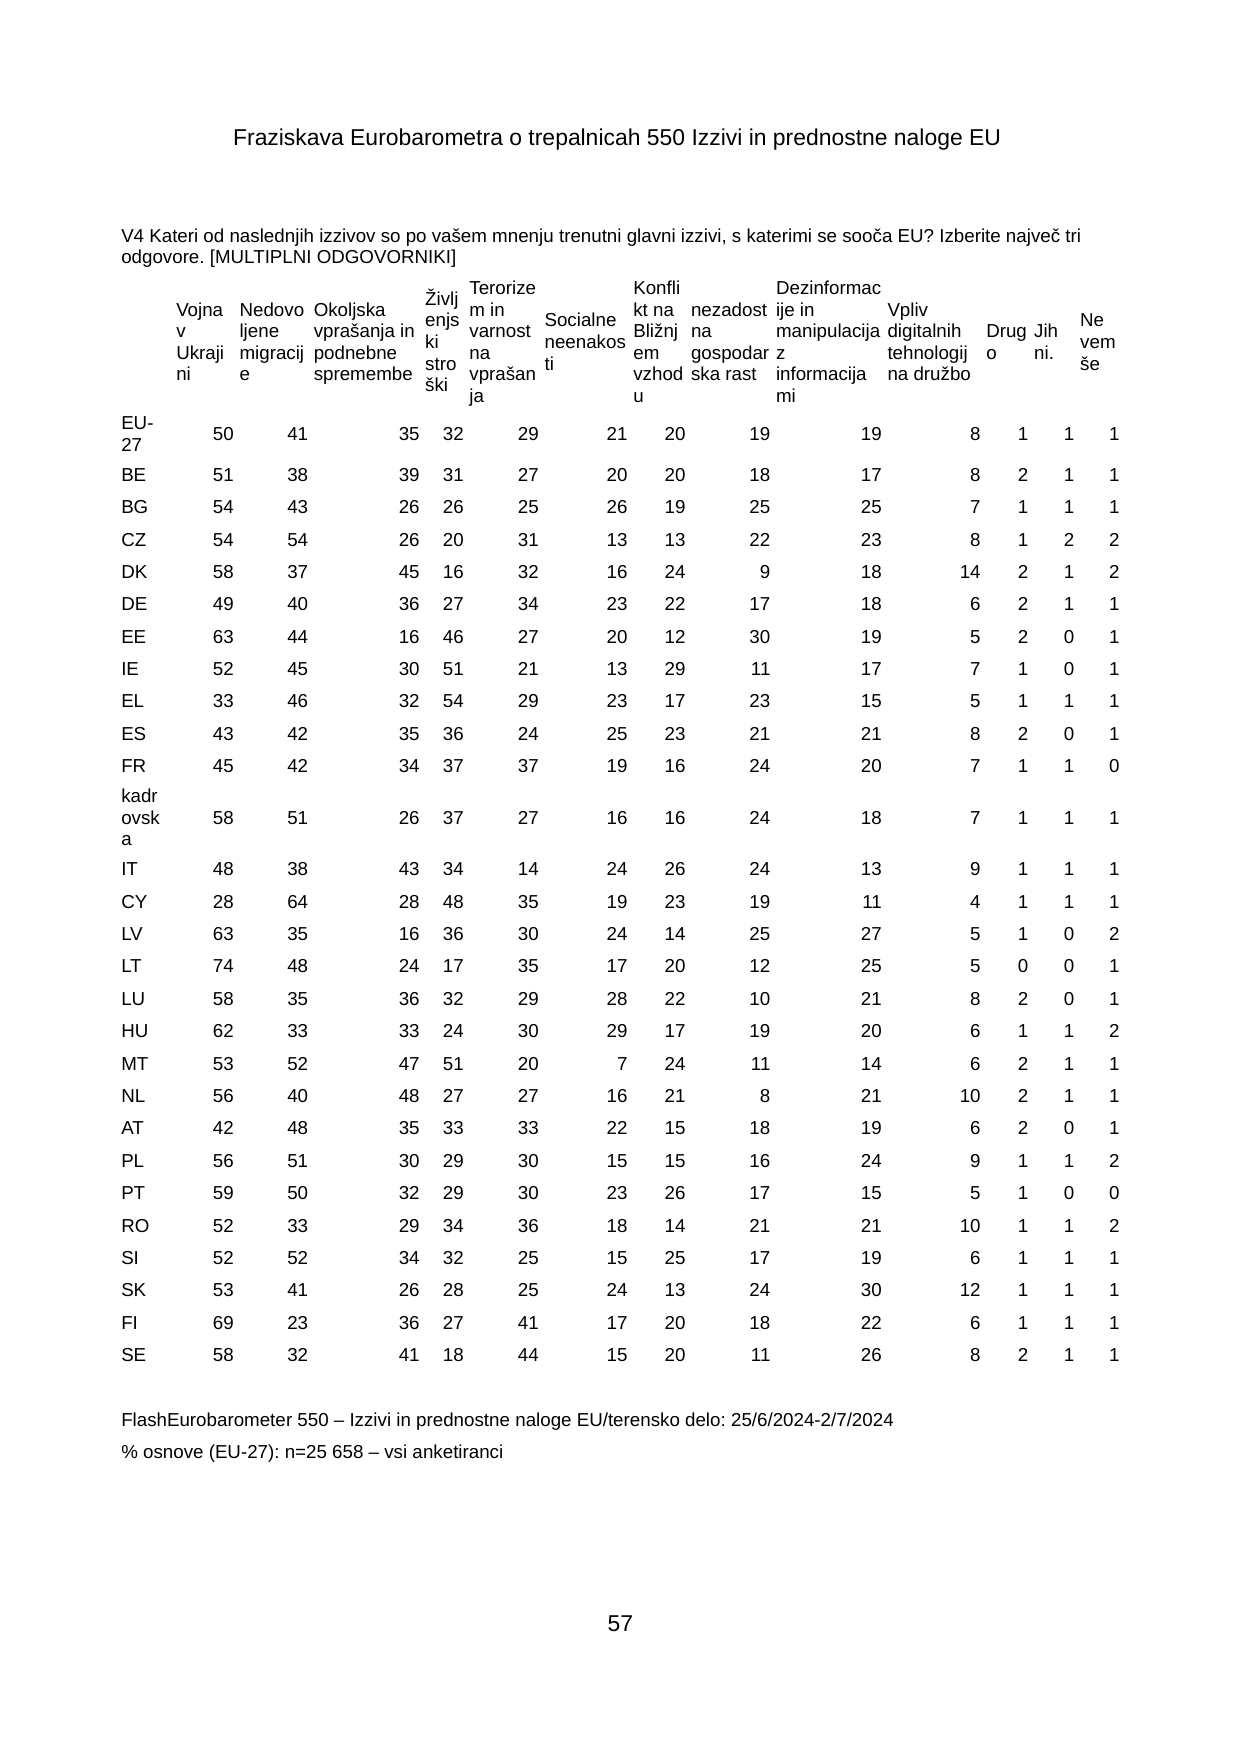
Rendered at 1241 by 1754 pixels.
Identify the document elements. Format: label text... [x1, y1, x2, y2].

table_cell 53 [173, 1274, 236, 1306]
table_cell 34 [311, 1241, 422, 1274]
table_cell 43 [236, 491, 311, 523]
table_cell 18 [688, 458, 773, 491]
table_cell 52 [236, 1241, 311, 1274]
table_cell BE [118, 458, 166, 491]
table_cell 7 [884, 750, 983, 782]
table_cell 1 [983, 1209, 1031, 1241]
table_cell 25 [466, 491, 541, 523]
table_cell 27 [466, 620, 541, 652]
table_cell 26 [541, 491, 630, 523]
table_cell 53 [173, 1047, 236, 1079]
table_cell 33 [173, 685, 236, 717]
table_cell 12 [688, 950, 773, 982]
table_cell 32 [236, 1339, 311, 1371]
table_cell 16 [311, 620, 422, 652]
table_cell 0 [1031, 1177, 1077, 1209]
table_cell 2 [983, 555, 1031, 588]
table_cell 51 [422, 653, 466, 685]
table_cell 1 [983, 782, 1031, 853]
table_cell [688, 1371, 773, 1403]
table_cell 5 [884, 620, 983, 652]
table_cell 6 [884, 1112, 983, 1144]
table_cell 1 [1077, 782, 1122, 853]
table_cell 16 [541, 782, 630, 853]
table_cell 63 [173, 918, 236, 950]
table_cell Konflikt na Bližnjem vzhodu [630, 274, 688, 409]
table_cell 17 [688, 1177, 773, 1209]
table_cell 29 [311, 1209, 422, 1241]
table_cell 45 [311, 555, 422, 588]
table_cell 9 [884, 853, 983, 885]
table_cell [173, 1371, 236, 1403]
table_cell 23 [236, 1306, 311, 1338]
table_cell 17 [630, 1015, 688, 1047]
table_cell 17 [541, 950, 630, 982]
table_cell DE [118, 588, 166, 620]
table_cell Nedovoljene migracije [236, 274, 311, 409]
table_cell 1 [1077, 409, 1122, 458]
table_cell 35 [466, 885, 541, 917]
table_cell 36 [466, 1209, 541, 1241]
table_cell HU [118, 1015, 166, 1047]
table_cell [166, 1371, 173, 1403]
table_cell [118, 274, 166, 409]
table_cell 2 [983, 588, 1031, 620]
table_cell 45 [173, 750, 236, 782]
table_cell 19 [541, 750, 630, 782]
table_cell 35 [466, 950, 541, 982]
table_cell 24 [688, 750, 773, 782]
table_cell 34 [422, 1209, 466, 1241]
table_cell 1 [1031, 853, 1077, 885]
table_cell 14 [630, 1209, 688, 1241]
table_cell 23 [630, 885, 688, 917]
table_cell 7 [884, 653, 983, 685]
table_cell 27 [422, 588, 466, 620]
table_cell FlashEurobarometer 550 – Izzivi in prednostne naloge EU/terensko delo: 25/6/2024-2/7/2024 [118, 1403, 1122, 1436]
table_cell 17 [541, 1306, 630, 1338]
table_cell 26 [311, 523, 422, 555]
table_cell BG [118, 491, 166, 523]
table_cell 21 [773, 717, 884, 750]
table_cell 2 [983, 620, 1031, 652]
table_cell IT [118, 853, 166, 885]
table_cell 25 [773, 950, 884, 982]
table_cell 10 [884, 1209, 983, 1241]
table_cell 6 [884, 1306, 983, 1338]
table_cell 20 [630, 409, 688, 458]
table_cell 29 [466, 982, 541, 1014]
table_cell 36 [311, 588, 422, 620]
table_cell 29 [466, 409, 541, 458]
table_cell 1 [1031, 1306, 1077, 1338]
table_cell 21 [773, 982, 884, 1014]
table_cell 29 [541, 1015, 630, 1047]
table_cell 40 [236, 588, 311, 620]
table_cell 2 [1077, 523, 1122, 555]
table_cell 15 [630, 1144, 688, 1177]
table_cell 26 [773, 1339, 884, 1371]
table_cell 44 [466, 1339, 541, 1371]
table_cell 37 [236, 555, 311, 588]
table_cell [166, 1274, 173, 1306]
table_cell [166, 1015, 173, 1047]
table_cell 1 [983, 1306, 1031, 1338]
table_cell 29 [466, 685, 541, 717]
table_cell AT [118, 1112, 166, 1144]
table_cell 6 [884, 1015, 983, 1047]
table_cell 11 [688, 1047, 773, 1079]
table_cell 19 [773, 620, 884, 652]
table_cell 16 [630, 750, 688, 782]
table_cell [166, 458, 173, 491]
table_cell 10 [884, 1079, 983, 1112]
table_cell 28 [173, 885, 236, 917]
table_cell 18 [688, 1112, 773, 1144]
table_cell 0 [1077, 1177, 1122, 1209]
table_cell 37 [422, 782, 466, 853]
table_cell 26 [311, 782, 422, 853]
table_cell 24 [630, 555, 688, 588]
table_cell 17 [773, 653, 884, 685]
table_cell 1 [983, 1274, 1031, 1306]
table_cell 1 [1077, 620, 1122, 652]
table_cell 62 [173, 1015, 236, 1047]
table_cell 1 [1077, 1274, 1122, 1306]
table_cell SE [118, 1339, 166, 1371]
table_cell LT [118, 950, 166, 982]
table_cell 2 [983, 1079, 1031, 1112]
table_cell 19 [773, 1112, 884, 1144]
table_cell 25 [541, 717, 630, 750]
table_cell 2 [1077, 1144, 1122, 1177]
table_cell 48 [236, 1112, 311, 1144]
table_cell ES [118, 717, 166, 750]
table_cell 1 [983, 1177, 1031, 1209]
table_cell 15 [541, 1144, 630, 1177]
table_cell 33 [236, 1209, 311, 1241]
table_cell 25 [688, 491, 773, 523]
table_cell 18 [773, 588, 884, 620]
table_cell 39 [311, 458, 422, 491]
table_cell EE [118, 620, 166, 652]
table_cell 17 [773, 458, 884, 491]
table_cell Terorizem in varnostna vprašanja [466, 274, 541, 409]
table_cell 18 [773, 782, 884, 853]
table_cell 23 [688, 685, 773, 717]
table_cell 33 [236, 1015, 311, 1047]
table_cell 2 [1077, 1015, 1122, 1047]
table_cell 2 [1077, 1209, 1122, 1241]
table_cell 20 [630, 1339, 688, 1371]
table_cell [166, 750, 173, 782]
table_cell 1 [1031, 409, 1077, 458]
table_cell 11 [688, 1339, 773, 1371]
table_cell 0 [1031, 717, 1077, 750]
table_cell 26 [311, 491, 422, 523]
table_cell 34 [466, 588, 541, 620]
table_cell [166, 853, 173, 885]
table_cell 2 [983, 1112, 1031, 1144]
table_cell [166, 588, 173, 620]
table_cell Drugo [983, 274, 1031, 409]
table_cell 22 [773, 1306, 884, 1338]
table_cell 38 [236, 853, 311, 885]
table_cell Ne vem še [1077, 274, 1122, 409]
table_cell 1 [1031, 1047, 1077, 1079]
table_cell 23 [541, 1177, 630, 1209]
table_cell 0 [1031, 1112, 1077, 1144]
table_cell 11 [688, 653, 773, 685]
table_cell 24 [541, 918, 630, 950]
table_cell Vojna v Ukrajini [173, 274, 236, 409]
table_cell 1 [1031, 1209, 1077, 1241]
table_cell 36 [422, 918, 466, 950]
table_cell 19 [630, 491, 688, 523]
table_cell 41 [311, 1339, 422, 1371]
table_cell 29 [422, 1144, 466, 1177]
table_cell 22 [630, 588, 688, 620]
table_cell 1 [983, 409, 1031, 458]
table_cell [166, 982, 173, 1014]
table_cell MT [118, 1047, 166, 1079]
table_cell 19 [688, 885, 773, 917]
table_cell 12 [884, 1274, 983, 1306]
table_cell [166, 1047, 173, 1079]
table_cell 29 [422, 1177, 466, 1209]
table_cell 20 [541, 458, 630, 491]
table_cell 26 [422, 491, 466, 523]
table_cell 1 [1031, 685, 1077, 717]
table_cell 25 [466, 1241, 541, 1274]
table_cell 24 [422, 1015, 466, 1047]
table_cell [166, 918, 173, 950]
table_cell 19 [773, 1241, 884, 1274]
table_cell 48 [173, 853, 236, 885]
table_cell 17 [688, 1241, 773, 1274]
table_cell 37 [422, 750, 466, 782]
table_cell 46 [236, 685, 311, 717]
table_cell 32 [422, 982, 466, 1014]
table_cell 15 [773, 685, 884, 717]
table_cell 38 [236, 458, 311, 491]
table_cell 58 [173, 555, 236, 588]
table_cell 2 [1077, 555, 1122, 588]
table_cell Okoljska vprašanja in podnebne spremembe [311, 274, 422, 409]
table_cell EL [118, 685, 166, 717]
table_cell 22 [630, 982, 688, 1014]
table_cell [884, 1371, 983, 1403]
table_cell Jih ni. [1031, 274, 1077, 409]
table_cell 14 [466, 853, 541, 885]
table_cell 21 [630, 1079, 688, 1112]
table_cell 0 [1031, 918, 1077, 950]
table_cell 19 [773, 409, 884, 458]
table_cell 2 [983, 717, 1031, 750]
table_cell 30 [773, 1274, 884, 1306]
table_cell 21 [773, 1209, 884, 1241]
table_cell 30 [466, 918, 541, 950]
table_cell 1 [983, 885, 1031, 917]
table_cell 1 [1077, 1047, 1122, 1079]
table_cell 48 [311, 1079, 422, 1112]
table_cell 4 [884, 885, 983, 917]
table_cell 17 [630, 685, 688, 717]
table_cell [166, 950, 173, 982]
table_cell 31 [466, 523, 541, 555]
table_cell 32 [466, 555, 541, 588]
table_cell 52 [173, 1241, 236, 1274]
table_cell 5 [884, 685, 983, 717]
table_cell 30 [466, 1015, 541, 1047]
table_cell 25 [773, 491, 884, 523]
table_cell 26 [630, 1177, 688, 1209]
table_cell 30 [688, 620, 773, 652]
table_cell 20 [630, 458, 688, 491]
table_cell 34 [311, 750, 422, 782]
table_cell 1 [1031, 491, 1077, 523]
table_cell 51 [173, 458, 236, 491]
table_cell 54 [173, 491, 236, 523]
table_cell 19 [688, 409, 773, 458]
table_cell 59 [173, 1177, 236, 1209]
table_cell 1 [1031, 750, 1077, 782]
table_cell 1 [1031, 1015, 1077, 1047]
table_cell LU [118, 982, 166, 1014]
table_cell 1 [983, 491, 1031, 523]
table_cell 14 [773, 1047, 884, 1079]
table_cell 20 [630, 1306, 688, 1338]
table_cell 50 [173, 409, 236, 458]
table_cell 37 [466, 750, 541, 782]
table_cell 41 [236, 1274, 311, 1306]
table_cell 24 [311, 950, 422, 982]
table_cell 36 [311, 1306, 422, 1338]
table_cell 1 [1077, 1306, 1122, 1338]
table_cell [1077, 1371, 1122, 1403]
table_cell 1 [983, 918, 1031, 950]
table_cell 11 [773, 885, 884, 917]
table_cell 49 [173, 588, 236, 620]
table_cell 13 [630, 523, 688, 555]
table_cell 17 [688, 588, 773, 620]
table_cell 24 [630, 1047, 688, 1079]
table_cell [166, 523, 173, 555]
table_cell 2 [1077, 918, 1122, 950]
table_cell 1 [1077, 1112, 1122, 1144]
table_cell 18 [688, 1306, 773, 1338]
table_cell [773, 1371, 884, 1403]
table_cell [166, 1241, 173, 1274]
table_cell 2 [983, 458, 1031, 491]
table_cell 15 [541, 1241, 630, 1274]
table_cell 1 [1031, 458, 1077, 491]
table_cell 1 [1077, 653, 1122, 685]
table_cell 7 [884, 782, 983, 853]
table_cell 28 [311, 885, 422, 917]
table_cell 35 [236, 918, 311, 950]
table_cell 2 [1031, 523, 1077, 555]
table_cell 1 [983, 1015, 1031, 1047]
table_cell 16 [422, 555, 466, 588]
table_cell 24 [688, 853, 773, 885]
table_cell 1 [1031, 1274, 1077, 1306]
table_cell 27 [466, 1079, 541, 1112]
table_cell 26 [311, 1274, 422, 1306]
table_cell 58 [173, 982, 236, 1014]
table_cell 20 [773, 1015, 884, 1047]
table_cell [166, 1144, 173, 1177]
table_cell 7 [541, 1047, 630, 1079]
table_cell [166, 620, 173, 652]
table_cell 25 [630, 1241, 688, 1274]
table_cell 54 [173, 523, 236, 555]
table_cell FI [118, 1306, 166, 1338]
table_cell 58 [173, 782, 236, 853]
table_cell [311, 1371, 422, 1403]
table_cell 41 [466, 1306, 541, 1338]
table_cell 5 [884, 1177, 983, 1209]
table_cell 0 [1031, 653, 1077, 685]
table_cell 1 [1031, 1241, 1077, 1274]
table_cell 25 [466, 1274, 541, 1306]
table_cell 24 [688, 782, 773, 853]
table_cell 47 [311, 1047, 422, 1079]
table_cell 18 [541, 1209, 630, 1241]
table_cell 29 [630, 653, 688, 685]
table_cell 13 [773, 853, 884, 885]
table_cell [118, 1371, 166, 1403]
table_cell 33 [466, 1112, 541, 1144]
table_cell 1 [1077, 885, 1122, 917]
table_cell [1031, 1371, 1077, 1403]
table_cell 1 [1031, 1339, 1077, 1371]
table_cell 58 [173, 1339, 236, 1371]
table_cell 30 [466, 1177, 541, 1209]
table_cell 1 [983, 1241, 1031, 1274]
table_cell 35 [311, 409, 422, 458]
table_cell 15 [773, 1177, 884, 1209]
table_cell 7 [884, 491, 983, 523]
table_cell 42 [173, 1112, 236, 1144]
table_cell 0 [983, 950, 1031, 982]
table_cell 14 [630, 918, 688, 950]
table_cell Dezinformacije in manipulacija z informacijami [773, 274, 884, 409]
table_cell 24 [541, 853, 630, 885]
table_cell % osnove (EU-27): n=25 658 – vsi anketiranci [118, 1436, 1122, 1468]
table_cell 34 [422, 853, 466, 885]
table_cell 14 [884, 555, 983, 588]
table_cell 20 [773, 750, 884, 782]
table_cell 1 [1031, 1079, 1077, 1112]
table_cell 42 [236, 750, 311, 782]
table_cell 6 [884, 588, 983, 620]
table_cell 16 [630, 782, 688, 853]
table_cell 19 [688, 1015, 773, 1047]
table_cell 44 [236, 620, 311, 652]
table_cell 46 [422, 620, 466, 652]
table_cell 51 [422, 1047, 466, 1079]
table_cell 1 [1031, 588, 1077, 620]
table_cell 6 [884, 1241, 983, 1274]
table_cell 56 [173, 1144, 236, 1177]
table_cell 32 [422, 1241, 466, 1274]
table_cell 1 [1031, 555, 1077, 588]
table_cell 21 [688, 717, 773, 750]
table_cell 20 [466, 1047, 541, 1079]
table_cell 27 [773, 918, 884, 950]
table_cell 36 [422, 717, 466, 750]
table_cell 52 [173, 1209, 236, 1241]
table_cell 20 [422, 523, 466, 555]
table_cell 13 [541, 653, 630, 685]
table_cell 5 [884, 918, 983, 950]
table_cell 6 [884, 1047, 983, 1079]
table_cell 28 [541, 982, 630, 1014]
table_header V4 Kateri od naslednjih izzivov so po vašem mnenju trenutni glavni izzivi, s katerimi se sooča EU? Izberite največ tri odgovore. [MULTIPLNI ODGOVORNIKI] [118, 218, 1122, 274]
table_cell 69 [173, 1306, 236, 1338]
table_cell 27 [422, 1079, 466, 1112]
table_cell 8 [884, 982, 983, 1014]
table_cell [466, 1371, 541, 1403]
table_cell 24 [466, 717, 541, 750]
table_cell 1 [1077, 685, 1122, 717]
table_cell Življenjski stroški [422, 274, 466, 409]
table_cell 1 [983, 853, 1031, 885]
table_cell 22 [541, 1112, 630, 1144]
table_cell 24 [688, 1274, 773, 1306]
table_cell LV [118, 918, 166, 950]
table_cell [541, 1371, 630, 1403]
table_cell SK [118, 1274, 166, 1306]
table_cell 40 [236, 1079, 311, 1112]
table_cell 1 [1077, 458, 1122, 491]
table_cell 24 [773, 1144, 884, 1177]
table_cell 36 [311, 982, 422, 1014]
table_cell RO [118, 1209, 166, 1241]
table_cell 9 [688, 555, 773, 588]
table_cell 50 [236, 1177, 311, 1209]
table_cell 54 [422, 685, 466, 717]
table_cell 30 [311, 653, 422, 685]
table_cell 1 [1077, 1241, 1122, 1274]
table_cell 9 [884, 1144, 983, 1177]
table_cell [166, 491, 173, 523]
table_cell 8 [884, 409, 983, 458]
table_cell [166, 1306, 173, 1338]
table_cell 0 [1031, 982, 1077, 1014]
table_cell 2 [983, 1047, 1031, 1079]
table_cell 28 [422, 1274, 466, 1306]
table_cell 24 [541, 1274, 630, 1306]
table_cell [166, 1079, 173, 1112]
table_cell 16 [688, 1144, 773, 1177]
table_cell 42 [236, 717, 311, 750]
table_cell 16 [541, 555, 630, 588]
table_cell 2 [983, 1339, 1031, 1371]
table_cell 52 [236, 1047, 311, 1079]
table_cell 33 [422, 1112, 466, 1144]
table_cell 30 [311, 1144, 422, 1177]
table_cell 21 [466, 653, 541, 685]
table_cell NL [118, 1079, 166, 1112]
table_cell 20 [541, 620, 630, 652]
table_cell 13 [630, 1274, 688, 1306]
table_cell 25 [688, 918, 773, 950]
table_cell [166, 717, 173, 750]
table_cell [166, 1177, 173, 1209]
table_cell 27 [466, 782, 541, 853]
table_cell 2 [983, 982, 1031, 1014]
table_cell 1 [1031, 782, 1077, 853]
table_cell [166, 1112, 173, 1144]
table_cell 27 [422, 1306, 466, 1338]
table_cell 10 [688, 982, 773, 1014]
table_cell 22 [688, 523, 773, 555]
table_cell 31 [422, 458, 466, 491]
table_cell 74 [173, 950, 236, 982]
table_cell 43 [311, 853, 422, 885]
table_cell [422, 1371, 466, 1403]
table_cell 1 [1077, 717, 1122, 750]
table_cell SI [118, 1241, 166, 1274]
table_cell 17 [422, 950, 466, 982]
table_cell 18 [422, 1339, 466, 1371]
table_cell 12 [630, 620, 688, 652]
table_cell 33 [311, 1015, 422, 1047]
table_cell [166, 685, 173, 717]
table_cell [166, 555, 173, 588]
table_cell [166, 782, 173, 853]
table_cell 48 [422, 885, 466, 917]
table_cell 35 [311, 1112, 422, 1144]
table_cell EU-27 [118, 409, 166, 458]
table_cell CZ [118, 523, 166, 555]
table_cell 23 [773, 523, 884, 555]
table_cell 48 [236, 950, 311, 982]
table_cell 8 [884, 523, 983, 555]
table_cell 35 [311, 717, 422, 750]
table_cell DK [118, 555, 166, 588]
table_cell 1 [1031, 1144, 1077, 1177]
table_cell 41 [236, 409, 311, 458]
table_cell 1 [983, 750, 1031, 782]
table_cell 30 [466, 1144, 541, 1177]
table_cell 1 [1077, 853, 1122, 885]
table_cell kadrovska [118, 782, 166, 853]
table_cell 52 [173, 653, 236, 685]
table_cell 8 [884, 458, 983, 491]
table_cell [166, 885, 173, 917]
table_cell FR [118, 750, 166, 782]
table_cell 8 [688, 1079, 773, 1112]
table_cell 18 [773, 555, 884, 588]
table_cell [166, 1209, 173, 1241]
table_cell 23 [541, 685, 630, 717]
table_cell Vpliv digitalnih tehnologij na družbo [884, 274, 983, 409]
table_cell 15 [541, 1339, 630, 1371]
table_cell 1 [1077, 491, 1122, 523]
table_cell 35 [236, 982, 311, 1014]
table_cell 51 [236, 782, 311, 853]
table_cell 1 [1077, 950, 1122, 982]
table_cell 5 [884, 950, 983, 982]
table_cell 54 [236, 523, 311, 555]
table_cell 16 [311, 918, 422, 950]
table_cell 1 [1077, 1079, 1122, 1112]
table_cell [236, 1371, 311, 1403]
table_cell IE [118, 653, 166, 685]
table_cell 0 [1031, 620, 1077, 652]
table_cell 0 [1031, 950, 1077, 982]
table_cell [983, 1371, 1031, 1403]
table_cell CY [118, 885, 166, 917]
table_cell [166, 653, 173, 685]
table_cell nezadostna gospodarska rast [688, 274, 773, 409]
table_cell 43 [173, 717, 236, 750]
table_cell [166, 274, 173, 409]
table_cell PL [118, 1144, 166, 1177]
table_cell PT [118, 1177, 166, 1209]
table_cell 23 [541, 588, 630, 620]
table_cell 27 [466, 458, 541, 491]
table_cell Socialne neenakosti [541, 274, 630, 409]
table_cell 21 [773, 1079, 884, 1112]
table_cell 51 [236, 1144, 311, 1177]
table_cell 56 [173, 1079, 236, 1112]
table_cell 20 [630, 950, 688, 982]
table_cell 1 [1077, 1339, 1122, 1371]
table_cell 1 [1077, 588, 1122, 620]
table_cell 0 [1077, 750, 1122, 782]
table_cell 21 [541, 409, 630, 458]
table_cell 8 [884, 1339, 983, 1371]
table_cell 45 [236, 653, 311, 685]
table_cell 1 [1031, 885, 1077, 917]
table_cell 1 [983, 523, 1031, 555]
table_cell [166, 409, 173, 458]
table_cell 32 [422, 409, 466, 458]
table_cell 8 [884, 717, 983, 750]
table_cell 1 [1077, 982, 1122, 1014]
table_cell 16 [541, 1079, 630, 1112]
table_cell 32 [311, 685, 422, 717]
table_cell [166, 1339, 173, 1371]
table_cell 19 [541, 885, 630, 917]
table_cell [630, 1371, 688, 1403]
table_cell 15 [630, 1112, 688, 1144]
table_cell 63 [173, 620, 236, 652]
table_cell 26 [630, 853, 688, 885]
table_cell 21 [688, 1209, 773, 1241]
table_cell 64 [236, 885, 311, 917]
table_cell 1 [983, 1144, 1031, 1177]
table_cell 23 [630, 717, 688, 750]
table_cell 13 [541, 523, 630, 555]
table_cell 1 [983, 685, 1031, 717]
table_cell 1 [983, 653, 1031, 685]
table_cell 32 [311, 1177, 422, 1209]
